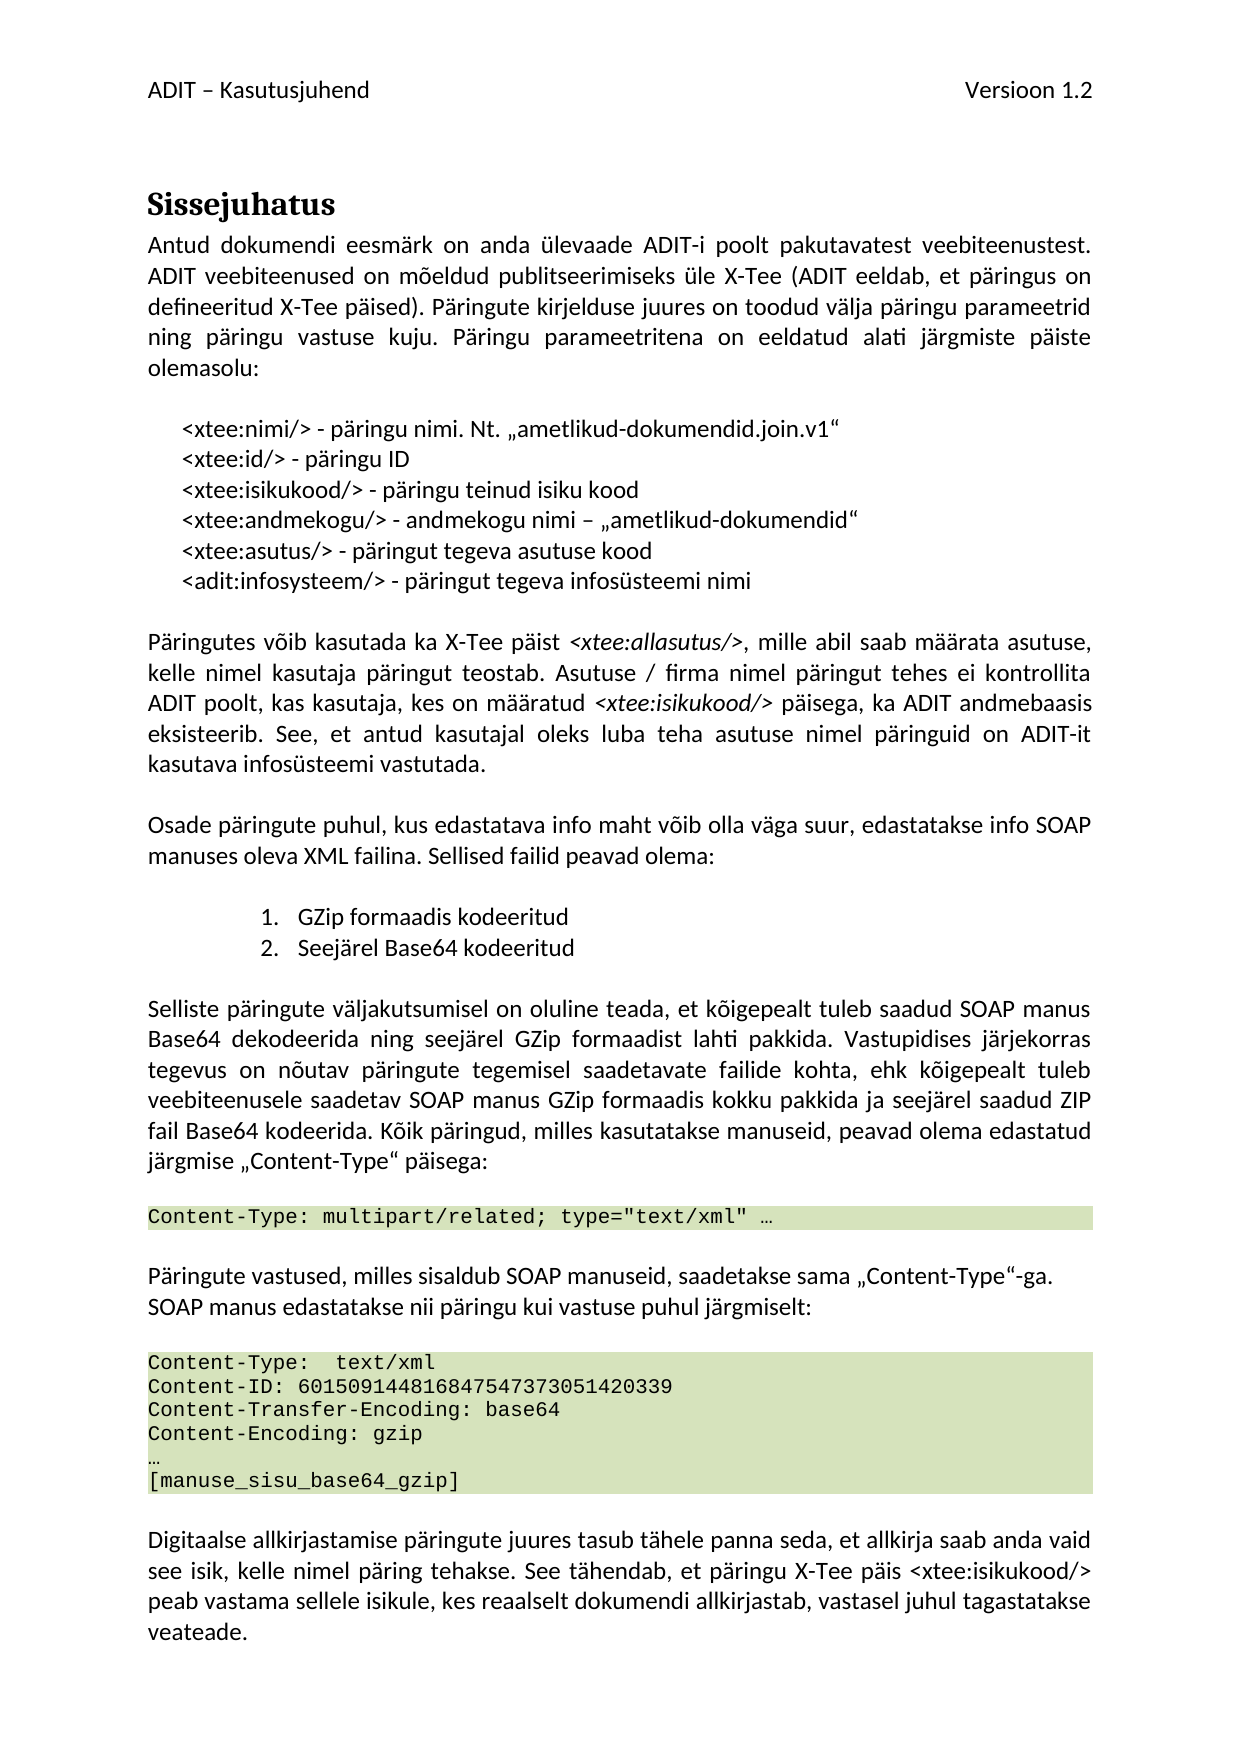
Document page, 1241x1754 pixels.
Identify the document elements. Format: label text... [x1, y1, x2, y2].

text Päringutes võib kasutada ka X-Tee päist <xtee:allasutus/>, mille abil saab määrata asutuse, kelle nimel kasutaja päringut teostab. Asutuse / firma nimel päringut tehes ei kontrollita ADIT poolt, kas kasutaja, kes on määratud <xtee:isikukood/> päisega, ka ADIT andmebaasis eksisteerib. See, et antud kasutajal oleks luba teha asutuse nimel päringuid on ADIT-it kasutava infosüsteemi vastutada. [148, 626, 1093, 779]
text Antud dokumendi eesmärk on anda ülevaade ADIT-i poolt pakutavatest veebiteenustest. ADIT veebiteenused on mõeldud publitseerimiseks üle X-Tee (ADIT eeldab, et päringus on defineeritud X-Tee päised). Päringute kirjelduse juures on toodud välja päringu parameetrid ning päringu vastuse kuju. Päringu parameetritena on eeldatud alati järgmiste päiste olemasolu: [148, 230, 1093, 382]
text Content-Type: multipart/related; type="text/xml" … [148, 1206, 1093, 1230]
text Selliste päringute väljakutsumisel on oluline teada, et kõigepealt tuleb saadud SOAP manus Base64 dekodeerida ning seejärel GZip formaadist lahti pakkida. Vastupidises järjekorras tegevus on nõutav päringute tegemisel saadetavate failide kohta, ehk kõigepealt tuleb veebiteenusele saadetav SOAP manus GZip formaadis kokku pakkida ja seejärel saadud ZIP fail Base64 kodeerida. Kõik päringud, milles kasutatakse manuseid, peavad olema edastatud järgmise „Content-Type“ päisega: [148, 993, 1093, 1176]
text SOAP manus edastatakse nii päringu kui vastuse puhul järgmiselt: [148, 1291, 1093, 1322]
text <xtee:id/> - päringu ID [148, 443, 1093, 474]
text Content-Transfer-Encoding: base64 [148, 1399, 1093, 1423]
text [manuse_sisu_base64_gzip] [148, 1470, 1093, 1494]
text … [148, 1447, 1093, 1470]
subtitle Sissejuhatus [148, 185, 1093, 223]
text Content-Type: text/xml [148, 1352, 1093, 1376]
text <adit:infosysteem/> - päringut tegeva infosüsteemi nimi [148, 565, 1093, 596]
text Osade päringute puhul, kus edastatava info maht võib olla väga suur, edastatakse info SOAP manuses oleva XML failina. Sellised failid peavad olema: [148, 809, 1093, 871]
text Content-Encoding: gzip [148, 1423, 1093, 1447]
text <xtee:andmekogu/> - andmekogu nimi – „ametlikud-dokumendid“ [148, 504, 1093, 535]
list GZip formaadis kodeeritud [260, 901, 1093, 932]
text <xtee:asutus/> - päringut tegeva asutuse kood [148, 535, 1093, 565]
list Seejärel Base64 kodeeritud [260, 932, 1093, 962]
text <xtee:isikukood/> - päringu teinud isiku kood [148, 474, 1093, 504]
text Content-ID: 601509144816847547373051420339 [148, 1376, 1093, 1399]
text <xtee:nimi/> - päringu nimi. Nt. „ametlikud-dokumendid.join.v1“ [148, 413, 1093, 443]
text Digitaalse allkirjastamise päringute juures tasub tähele panna seda, et allkirja saab anda vaid see isik, kelle nimel päring tehakse. See tähendab, et päringu X-Tee päis <xtee:isikukood/> peab vastama sellele isikule, kes reaalselt dokumendi allkirjastab, vastasel juhul tagastatakse veateade. [148, 1524, 1093, 1647]
text Päringute vastused, milles sisaldub SOAP manuseid, saadetakse sama „Content-Type“-ga. [148, 1261, 1093, 1291]
